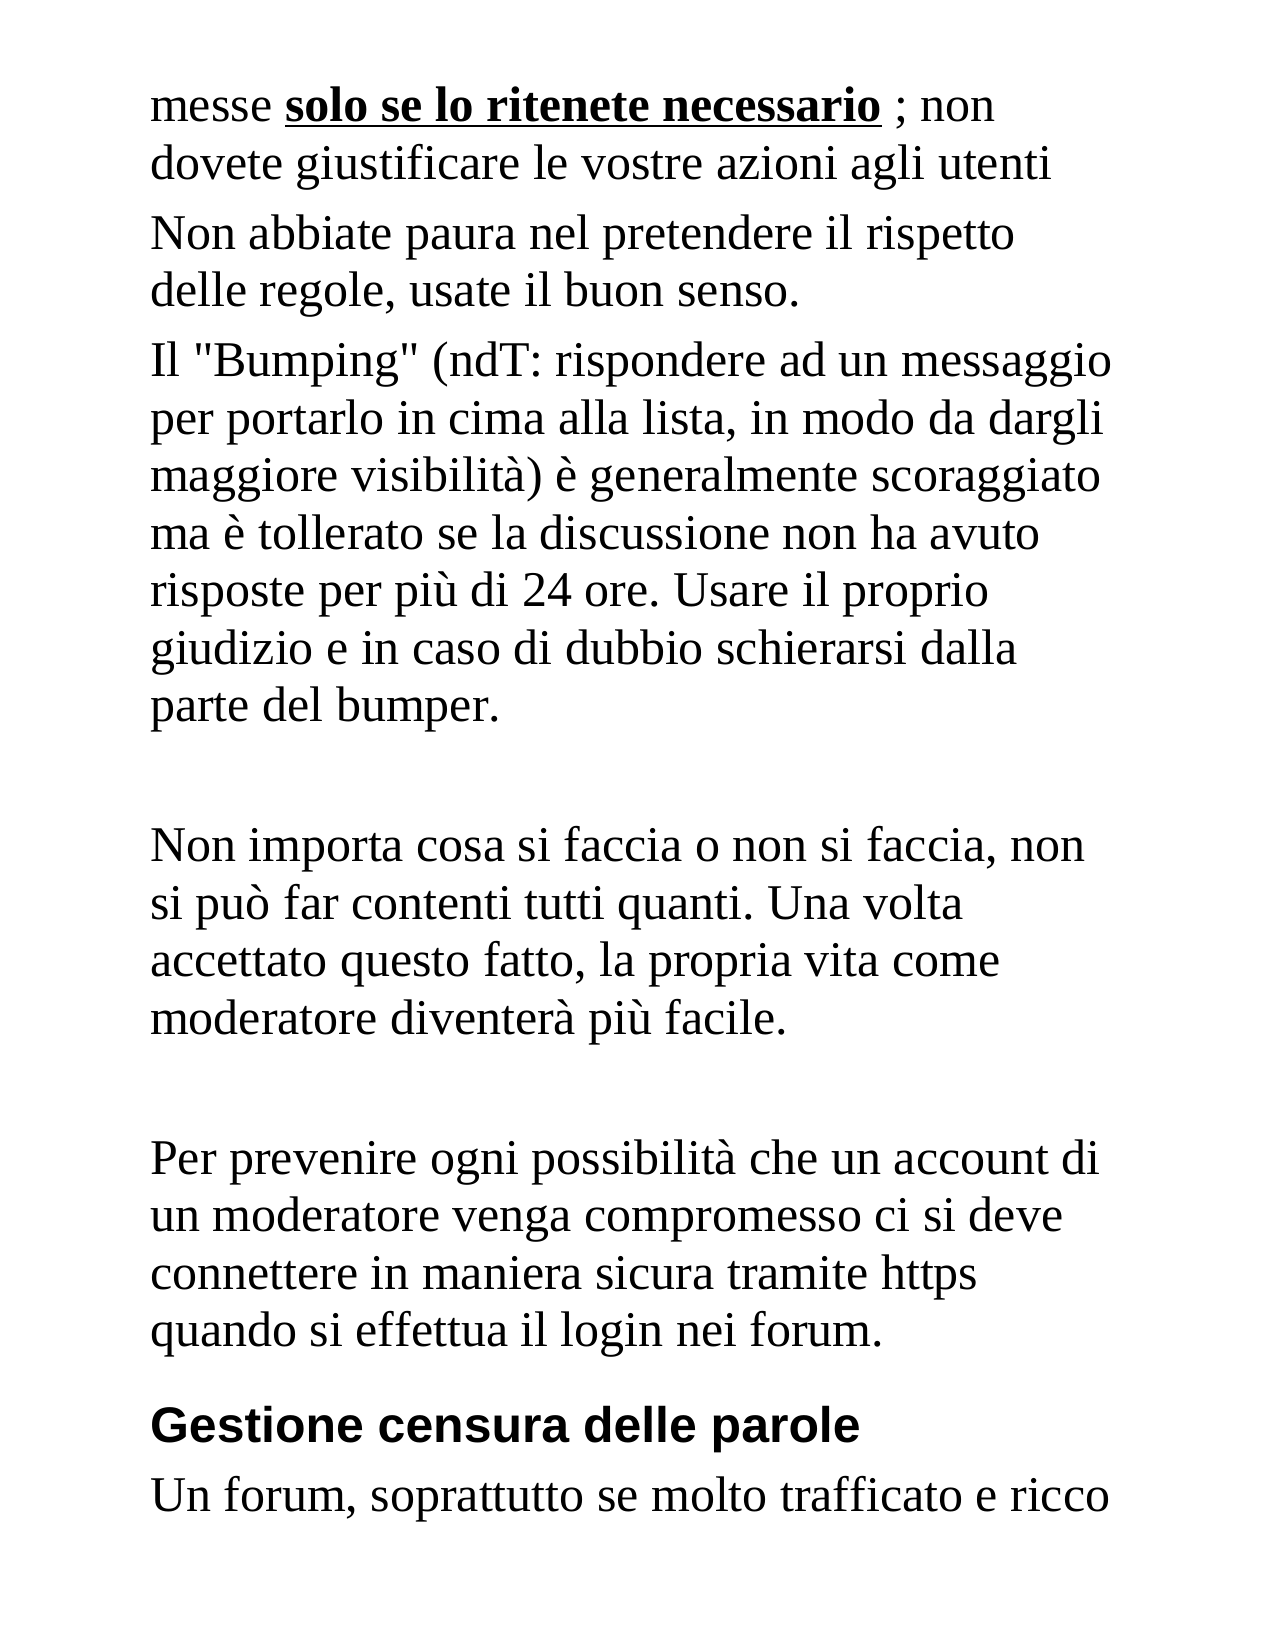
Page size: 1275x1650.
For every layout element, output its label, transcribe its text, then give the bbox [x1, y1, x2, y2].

text Un forum, soprattutto se molto trafficato e ricco [150, 1465, 1125, 1522]
text Il "Bumping" (ndT: rispondere ad un messaggio per portarlo in cima alla lista, in modo da dargli maggiore visibilità) è generalmente scoraggiato ma è tollerato se la discussione non ha avuto risposte per più di 24 ore. Usare il proprio giudizio e in caso di dubbio schierarsi dalla parte del bumper. [150, 330, 1125, 732]
text Gestione censura delle parole [150, 1395, 1125, 1452]
text Non importa cosa si faccia o non si faccia, non si può far contenti tutti quanti. Una volta accettato questo fatto, la propria vita come moderatore diventerà più facile. [150, 815, 1125, 1045]
text Non abbiate paura nel pretendere il rispetto delle regole, usate il buon senso. [150, 202, 1125, 317]
text Per prevenire ogni possibilità che un account di un moderatore venga compromesso ci si deve connettere in maniera sicura tramite https quando si effettua il login nei forum. [150, 1127, 1125, 1357]
text messe solo se lo ritenete necessario ; non dovete giustificare le vostre azioni agli utenti [150, 75, 1125, 190]
